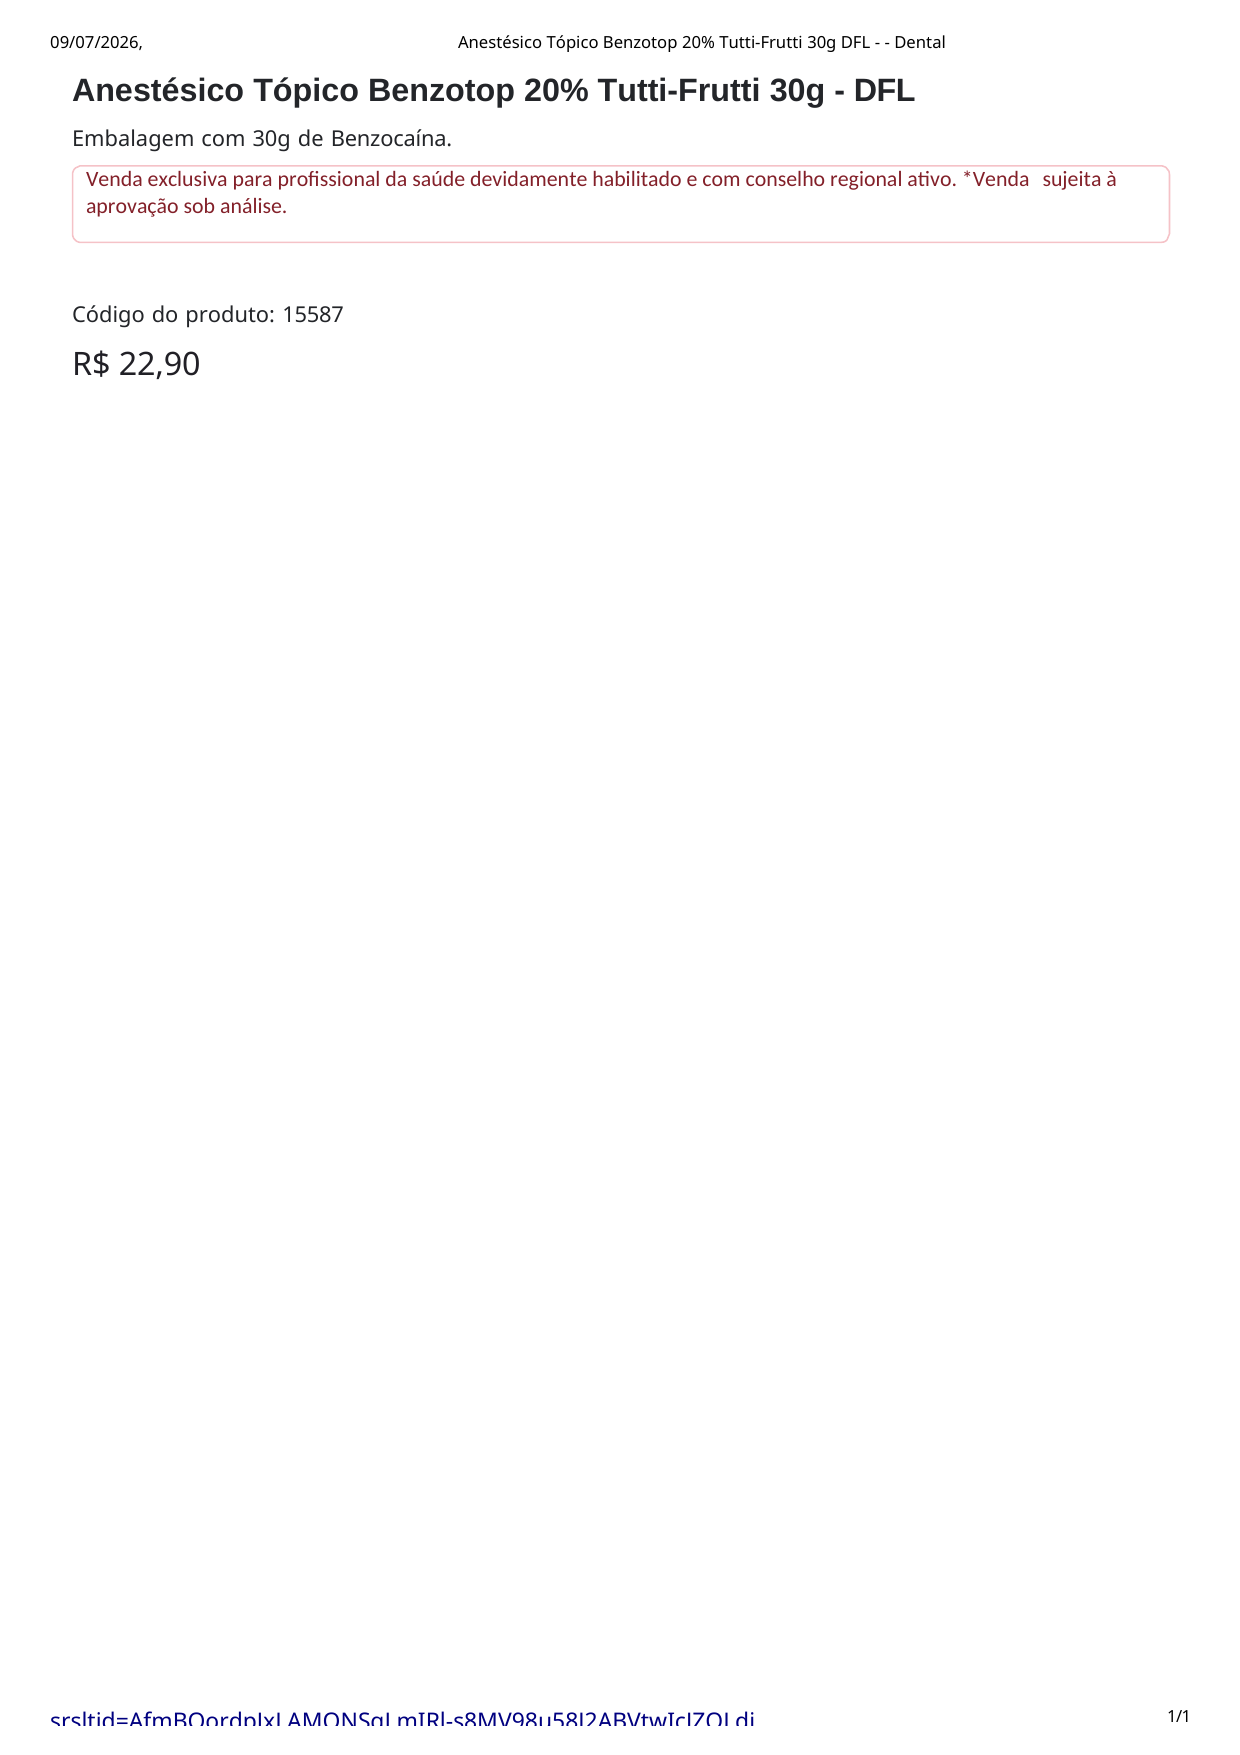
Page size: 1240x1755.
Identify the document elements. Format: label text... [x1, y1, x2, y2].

text Embalagem com 30g de Benzocaína. [72, 123, 1181, 152]
text Código do produto: 15587 [72, 299, 1181, 329]
text R$ 22,90 [72, 341, 1181, 385]
subtitle Anestésico Tópico Benzotop 20% Tutti-Frutti 30g - DFL [72, 71, 1181, 108]
